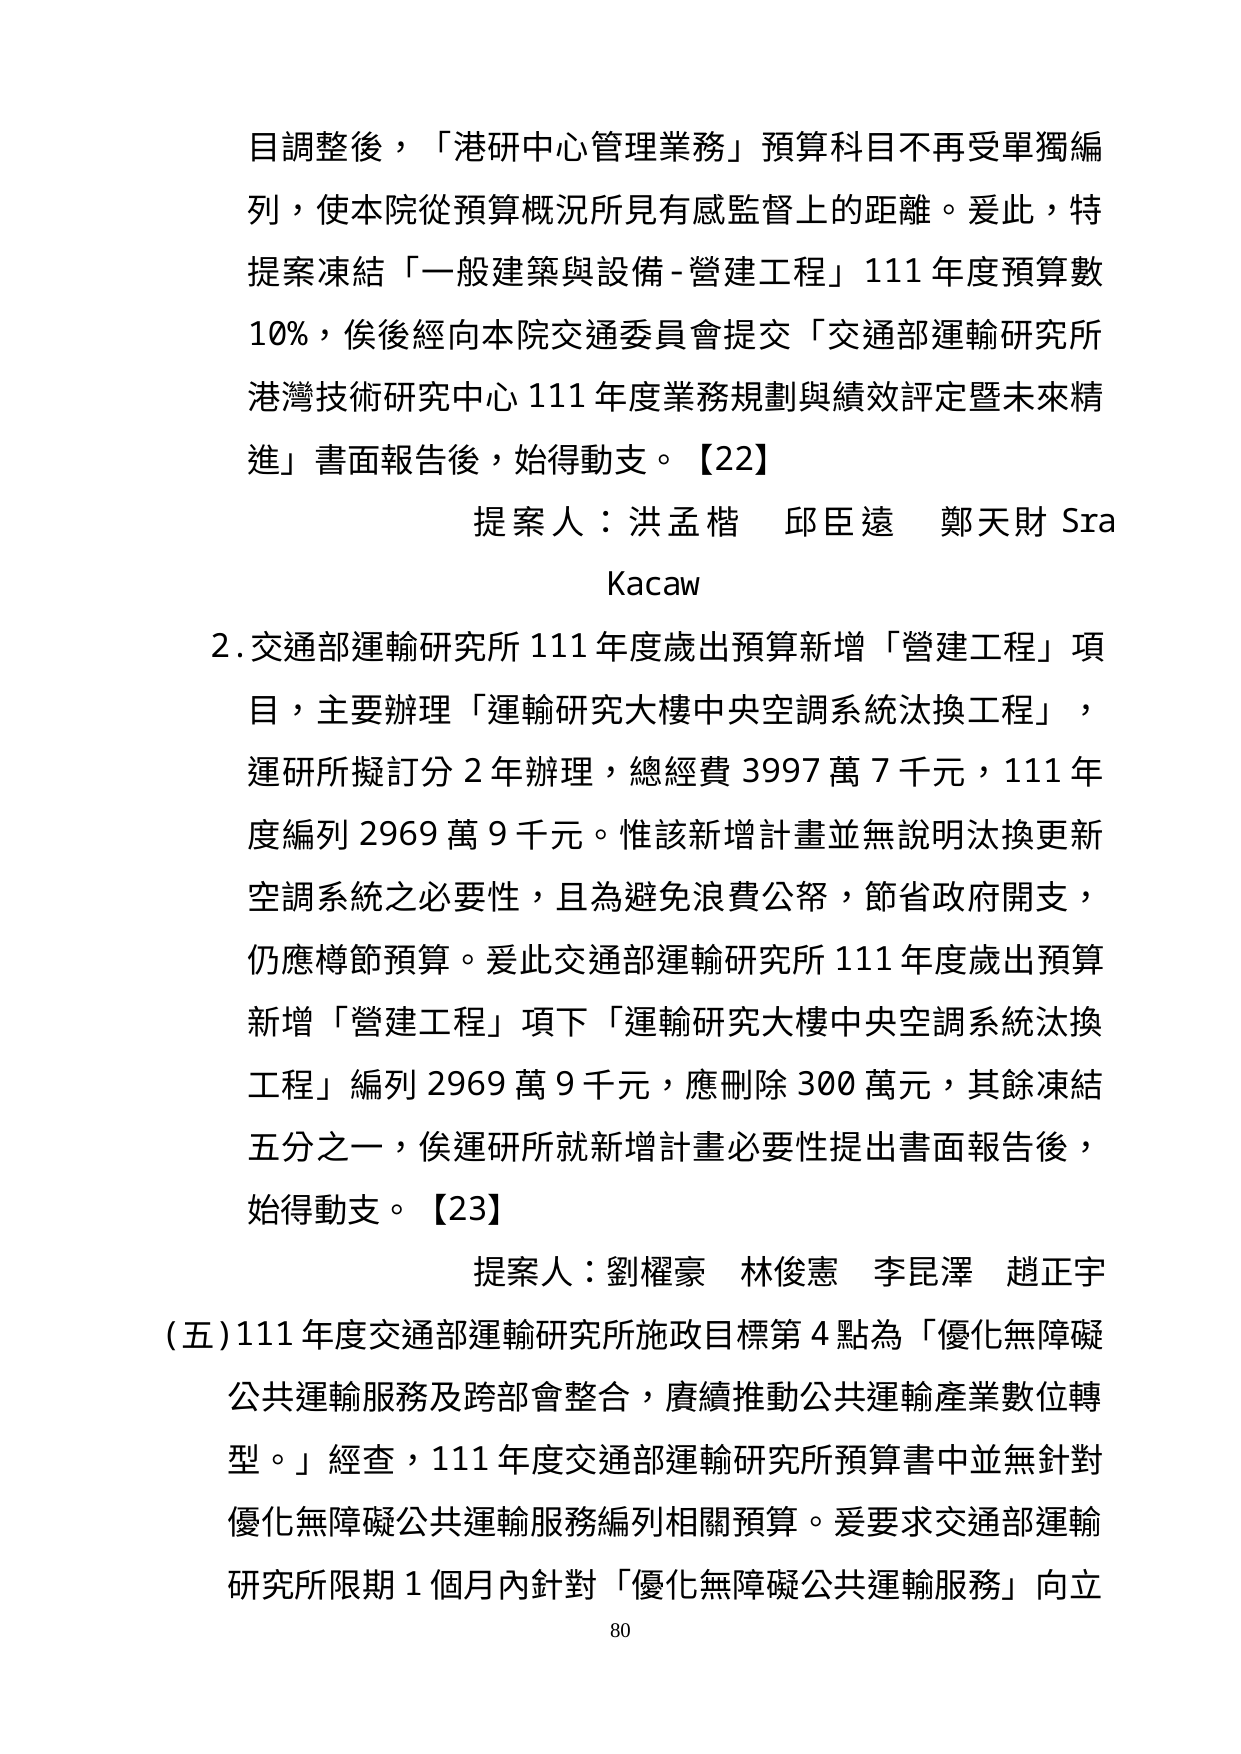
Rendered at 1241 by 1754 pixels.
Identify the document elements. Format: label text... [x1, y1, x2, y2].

list 交通部運輸研究所111年度歲出預算新增「營建工程」項目，主要辦理「運輸研究大樓中央空調系統汰換工程」，運研所擬訂分2年辦理，總經費3997萬7千元，111年度編列2969萬9千元。惟該新增計畫並無說明汰換更新空調系統之必要性，且為避免浪費公帑，節省政府開支，仍應樽節預算。爰此交通部運輸研究所111年度歲出預算新增「營建工程」項下「運輸研究大樓中央空調系統汰換工程」編列2969萬9千元，應刪除300萬元，其餘凍結五分之一，俟運研所就新增計畫必要性提出書面報告後，始得動支。【23】 [210, 603, 1104, 1228]
text 提案人：洪孟楷 邱臣遠 鄭天財Sra Kacaw [473, 478, 1117, 603]
text (五)111年度交通部運輸研究所施政目標第4點為「優化無障礙公共運輸服務及跨部會整合，賡續推動公共運輸產業數位轉型。」經查，111年度交通部運輸研究所預算書中並無針對優化無障礙公共運輸服務編列相關預算。爰要求交通部運輸研究所限期1個月內針對「優化無障礙公共運輸服務」向立 [161, 1291, 1104, 1603]
list 目調整後，「港研中心管理業務」預算科目不再受單獨編列，使本院從預算概況所見有感監督上的距離。爰此，特提案凍結「一般建築與設備-營建工程」111年度預算數10%，俟後經向本院交通委員會提交「交通部運輸研究所港灣技術研究中心111年度業務規劃與績效評定暨未來精進」書面報告後，始得動支。【22】 [210, 103, 1104, 478]
text 提案人：劉櫂豪 林俊憲 李昆澤 趙正宇 [473, 1228, 1117, 1291]
